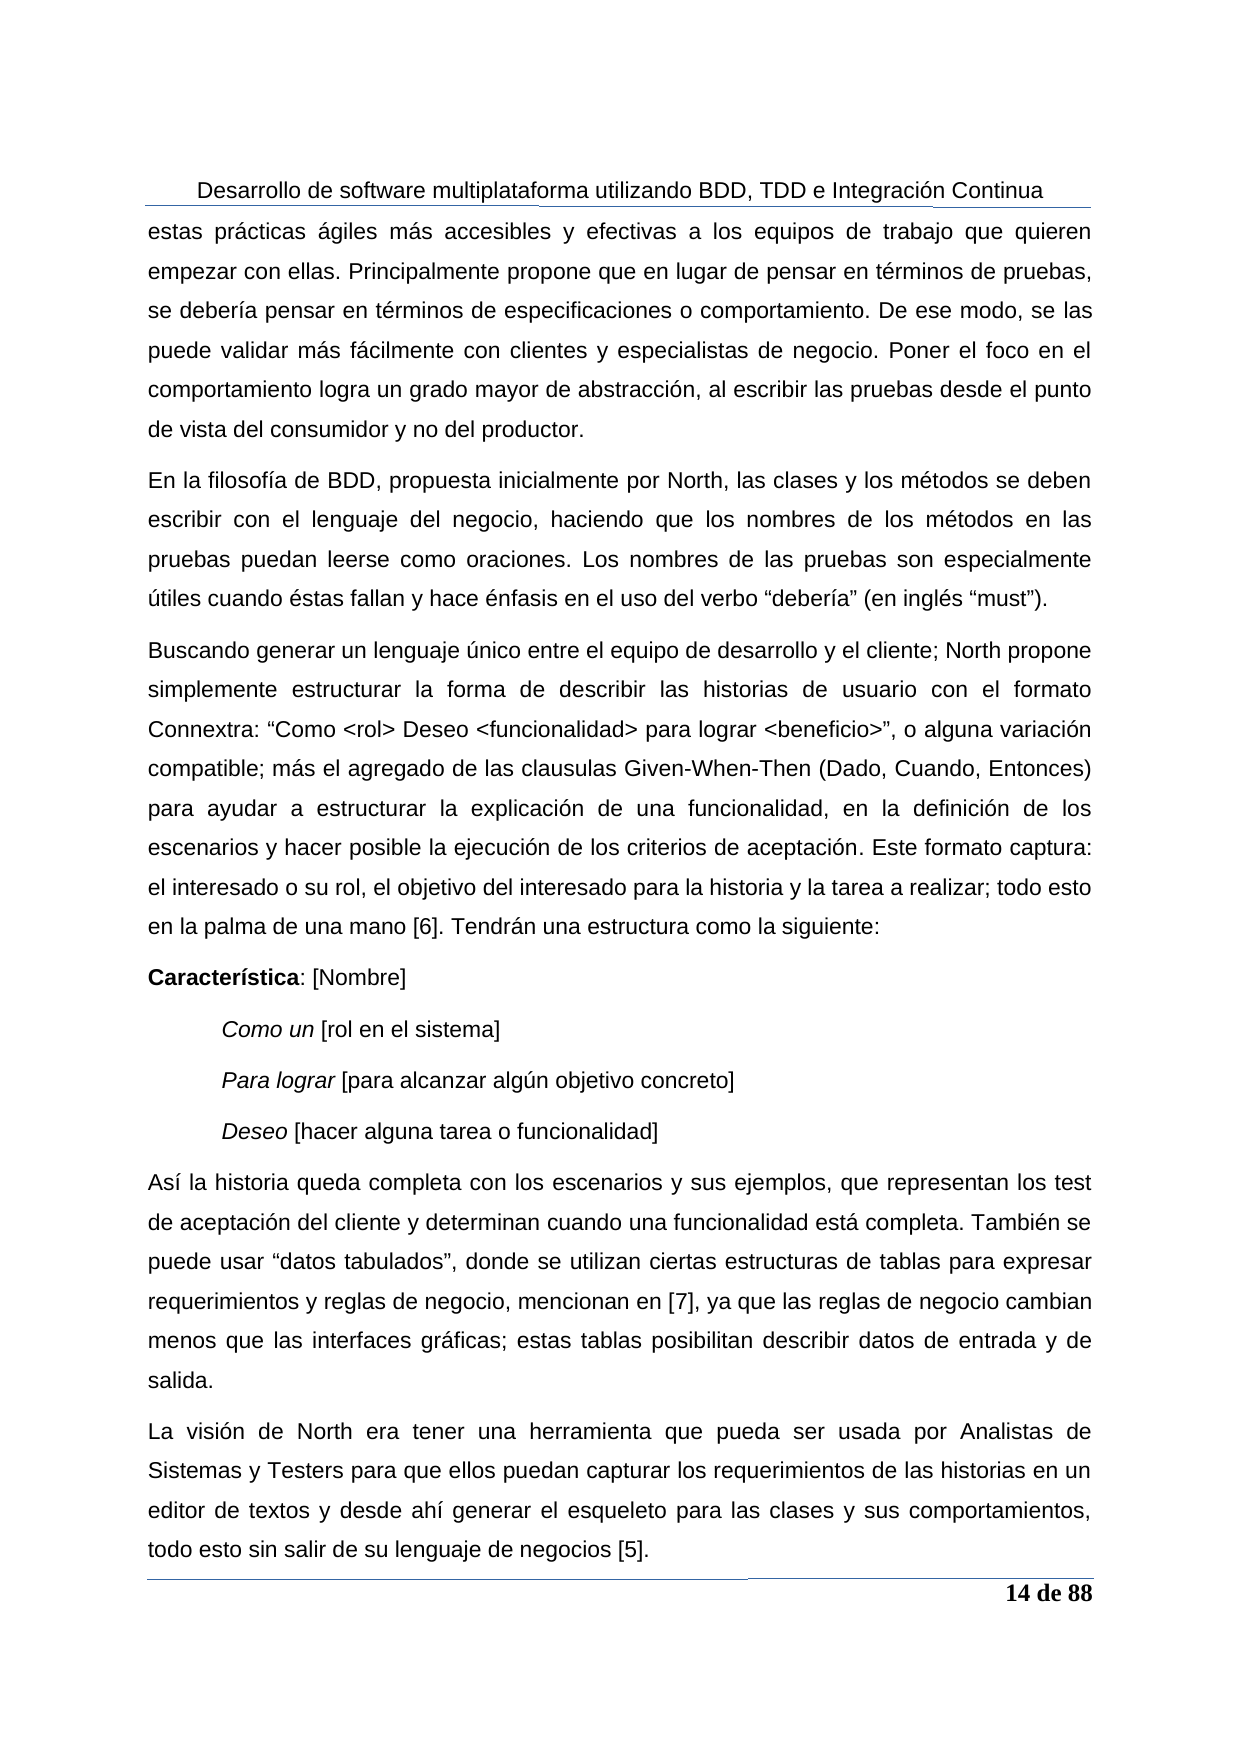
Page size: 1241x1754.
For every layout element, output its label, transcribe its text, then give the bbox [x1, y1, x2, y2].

text En la filosofía de BDD, propuesta inicialmente por North, las clases y los métodos se deben escribir con el lenguaje del negocio, haciendo que los nombres de los métodos en las pruebas puedan leerse como oraciones. Los nombres de las pruebas son especialmente útiles cuando éstas fallan y hace énfasis en el uso del verbo “debería” (en inglés “must”). [148, 467, 1093, 612]
text La visión de North era tener una herramienta que pueda ser usada por Analistas de Sistemas y Testers para que ellos puedan capturar los requerimientos de las historias en un editor de textos y desde ahí generar el esqueleto para las clases y sus comportamientos, todo esto sin salir de su lenguaje de negocios [5]. [148, 1418, 1093, 1563]
text Así la historia queda completa con los escenarios y sus ejemplos, que representan los test de aceptación del cliente y determinan cuando una funcionalidad está completa. También se puede usar “datos tabulados”, donde se utilizan ciertas estructuras de tablas para expresar requerimientos y reglas de negocio, mencionan en [7], ya que las reglas de negocio cambian menos que las interfaces gráficas; estas tablas posibilitan describir datos de entrada y de salida. [148, 1169, 1093, 1393]
text Deseo [hacer alguna tarea o funcionalidad] [148, 1118, 1093, 1144]
text Para lograr [para alcanzar algún objetivo concreto] [148, 1067, 1093, 1093]
text Característica: [Nombre] [148, 964, 1093, 991]
text Como un [rol en el sistema] [148, 1016, 1093, 1042]
text estas prácticas ágiles más accesibles y efectivas a los equipos de trabajo que quieren empezar con ellas. Principalmente propone que en lugar de pensar en términos de pruebas, se debería pensar en términos de especificaciones o comportamiento. De ese modo, se las puede validar más fácilmente con clientes y especialistas de negocio. Poner el foco en el comportamiento logra un grado mayor de abstracción, al escribir las pruebas desde el punto de vista del consumidor y no del productor. [148, 218, 1093, 442]
text Buscando generar un lenguaje único entre el equipo de desarrollo y el cliente; North propone simplemente estructurar la forma de describir las historias de usuario con el formato Connextra: “Como <rol> Deseo <funcionalidad> para lograr <beneficio>”, o alguna variación compatible; más el agregado de las clausulas Given-When-Then (Dado, Cuando, Entonces) para ayudar a estructurar la explicación de una funcionalidad, en la definición de los escenarios y hacer posible la ejecución de los criterios de aceptación. Este formato captura: el interesado o su rol, el objetivo del interesado para la historia y la tarea a realizar; todo esto en la palma de una mano [6]. Tendrán una estructura como la siguiente: [148, 637, 1093, 939]
